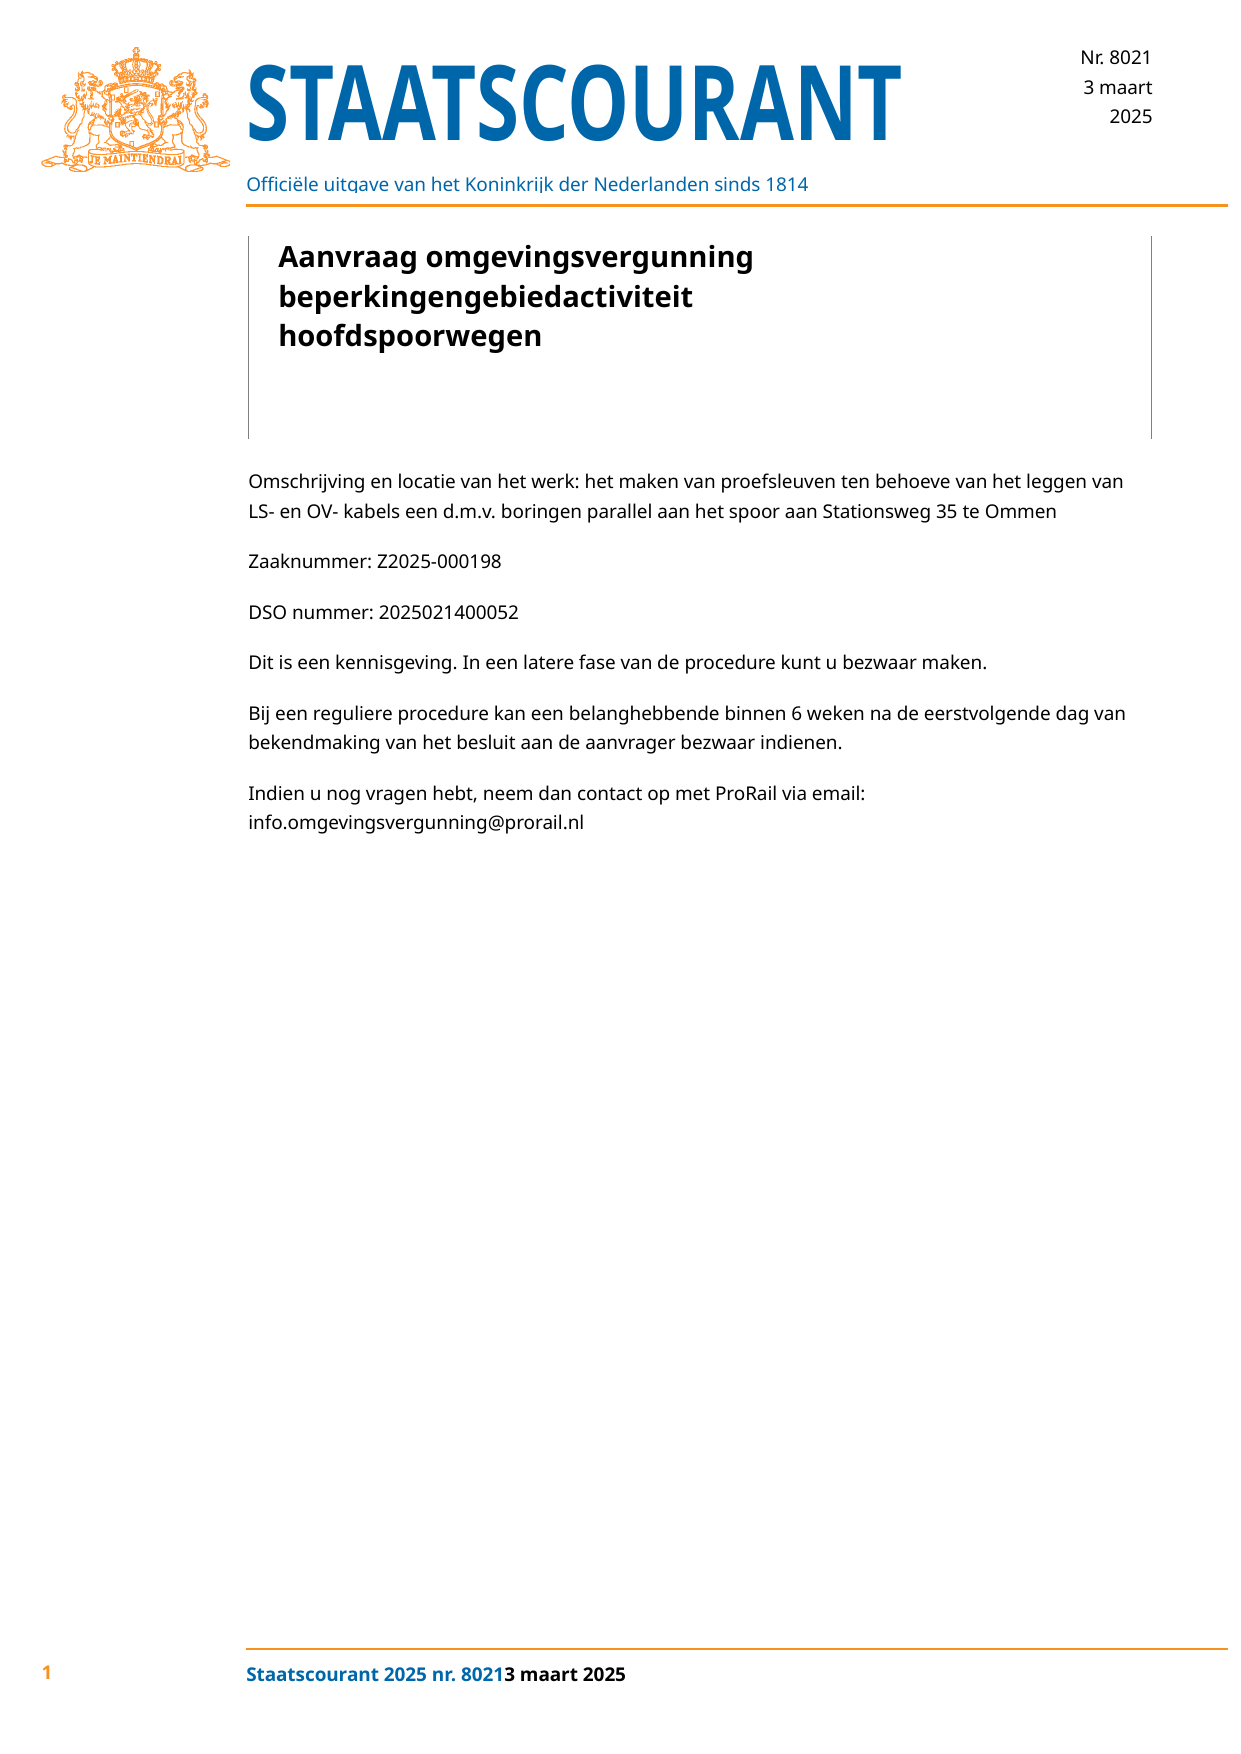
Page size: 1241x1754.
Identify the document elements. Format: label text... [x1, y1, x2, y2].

text Zaaknummer: Z2025-000198 [248, 549, 1152, 574]
table_header [850, 414, 1151, 439]
picture [41, 47, 231, 172]
table_header [1090, 236, 1151, 413]
text Omschrijving en locatie van het werk: het maken van proefsleuven ten behoeve van het leggen van LS- en OV- kabels een d.m.v. boringen parallel aan het spoor aan Stationsweg 35 te Ommen [248, 469, 1152, 524]
picture [912, 236, 1090, 414]
text Dit is een kennisgeving. In een latere fase van de procedure kunt u bezwaar maken. [248, 649, 1152, 675]
text Indien u nog vragen hebt, neem dan contact op met ProRail via email: info.omgevingsvergunning@prorail.nl [248, 780, 1152, 835]
text DSO nummer: 2025021400052 [248, 599, 1152, 625]
table_header Aanvraag omgevingsvergunning beperkingengebiedactiviteit hoofdspoorwegen [249, 236, 850, 439]
table_header [850, 236, 912, 413]
text Bij een reguliere procedure kan een belanghebbende binnen 6 weken na de eerstvolgende dag van bekendmaking van het besluit aan de aanvrager bezwaar indienen. [248, 700, 1152, 755]
